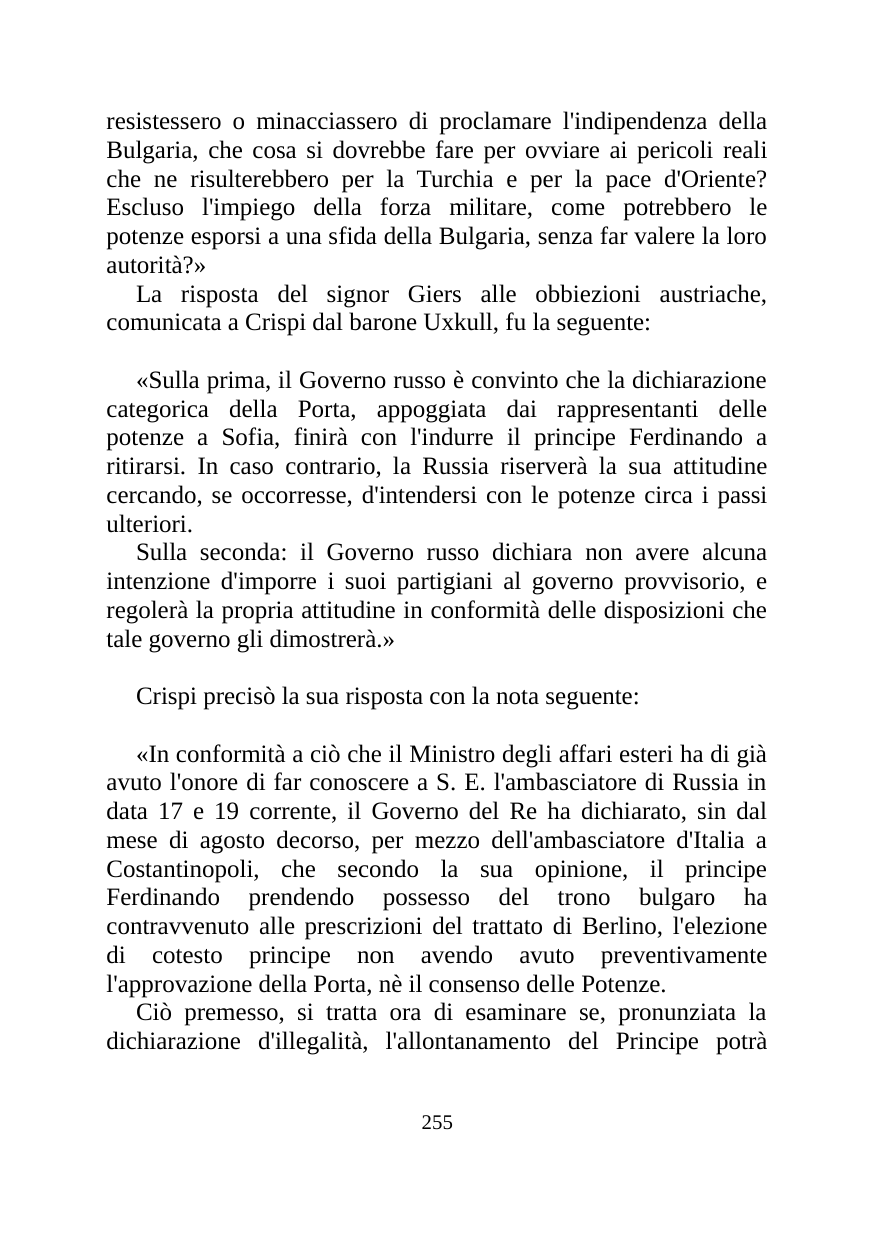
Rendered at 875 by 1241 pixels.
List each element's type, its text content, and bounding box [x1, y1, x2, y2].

text Ciò premesso, si tratta ora di esaminare se, pronunziata la dichiarazione d'illegalità, l'allontanamento del Principe potrà [106, 997, 768, 1055]
text resistessero o minacciassero di proclamare l'indipendenza della Bulgaria, che cosa si dovrebbe fare per ovviare ai pericoli reali che ne risulterebbero per la Turchia e per la pace d'Oriente? Escluso l'impiego della forza militare, come potrebbero le potenze esporsi a una sfida della Bulgaria, senza far valere la loro autorità?» [106, 106, 768, 279]
text La risposta del signor Giers alle obbiezioni austriache, comunicata a Crispi dal barone Uxkull, fu la seguente: [106, 279, 768, 336]
text Sulla seconda: il Governo russo dichiara non avere alcuna intenzione d'imporre i suoi partigiani al governo provvisorio, e regolerà la propria attitudine in conformità delle disposizioni che tale governo gli dimostrerà.» [106, 537, 768, 652]
text «Sulla prima, il Governo russo è convinto che la dichiarazione categorica della Porta, appoggiata dai rappresentanti delle potenze a Sofia, finirà con l'indurre il principe Ferdinando a ritirarsi. In caso contrario, la Russia riserverà la sua attitudine cercando, se occorresse, d'intendersi con le potenze circa i passi ulteriori. [106, 365, 768, 537]
text «In conformità a ciò che il Ministro degli affari esteri ha di già avuto l'onore di far conoscere a S. E. l'ambasciatore di Russia in data 17 e 19 corrente, il Governo del Re ha dichiarato, sin dal mese di agosto decorso, per mezzo dell'ambasciatore d'Italia a Costantinopoli, che secondo la sua opinione, il principe Ferdinando prendendo possesso del trono bulgaro ha contravvenuto alle prescrizioni del trattato di Berlino, l'elezione di cotesto principe non avendo avuto preventivamente l'approvazione della Porta, nè il consenso delle Potenze. [106, 739, 768, 997]
text Crispi precisò la sua risposta con la nota seguente: [106, 681, 768, 710]
